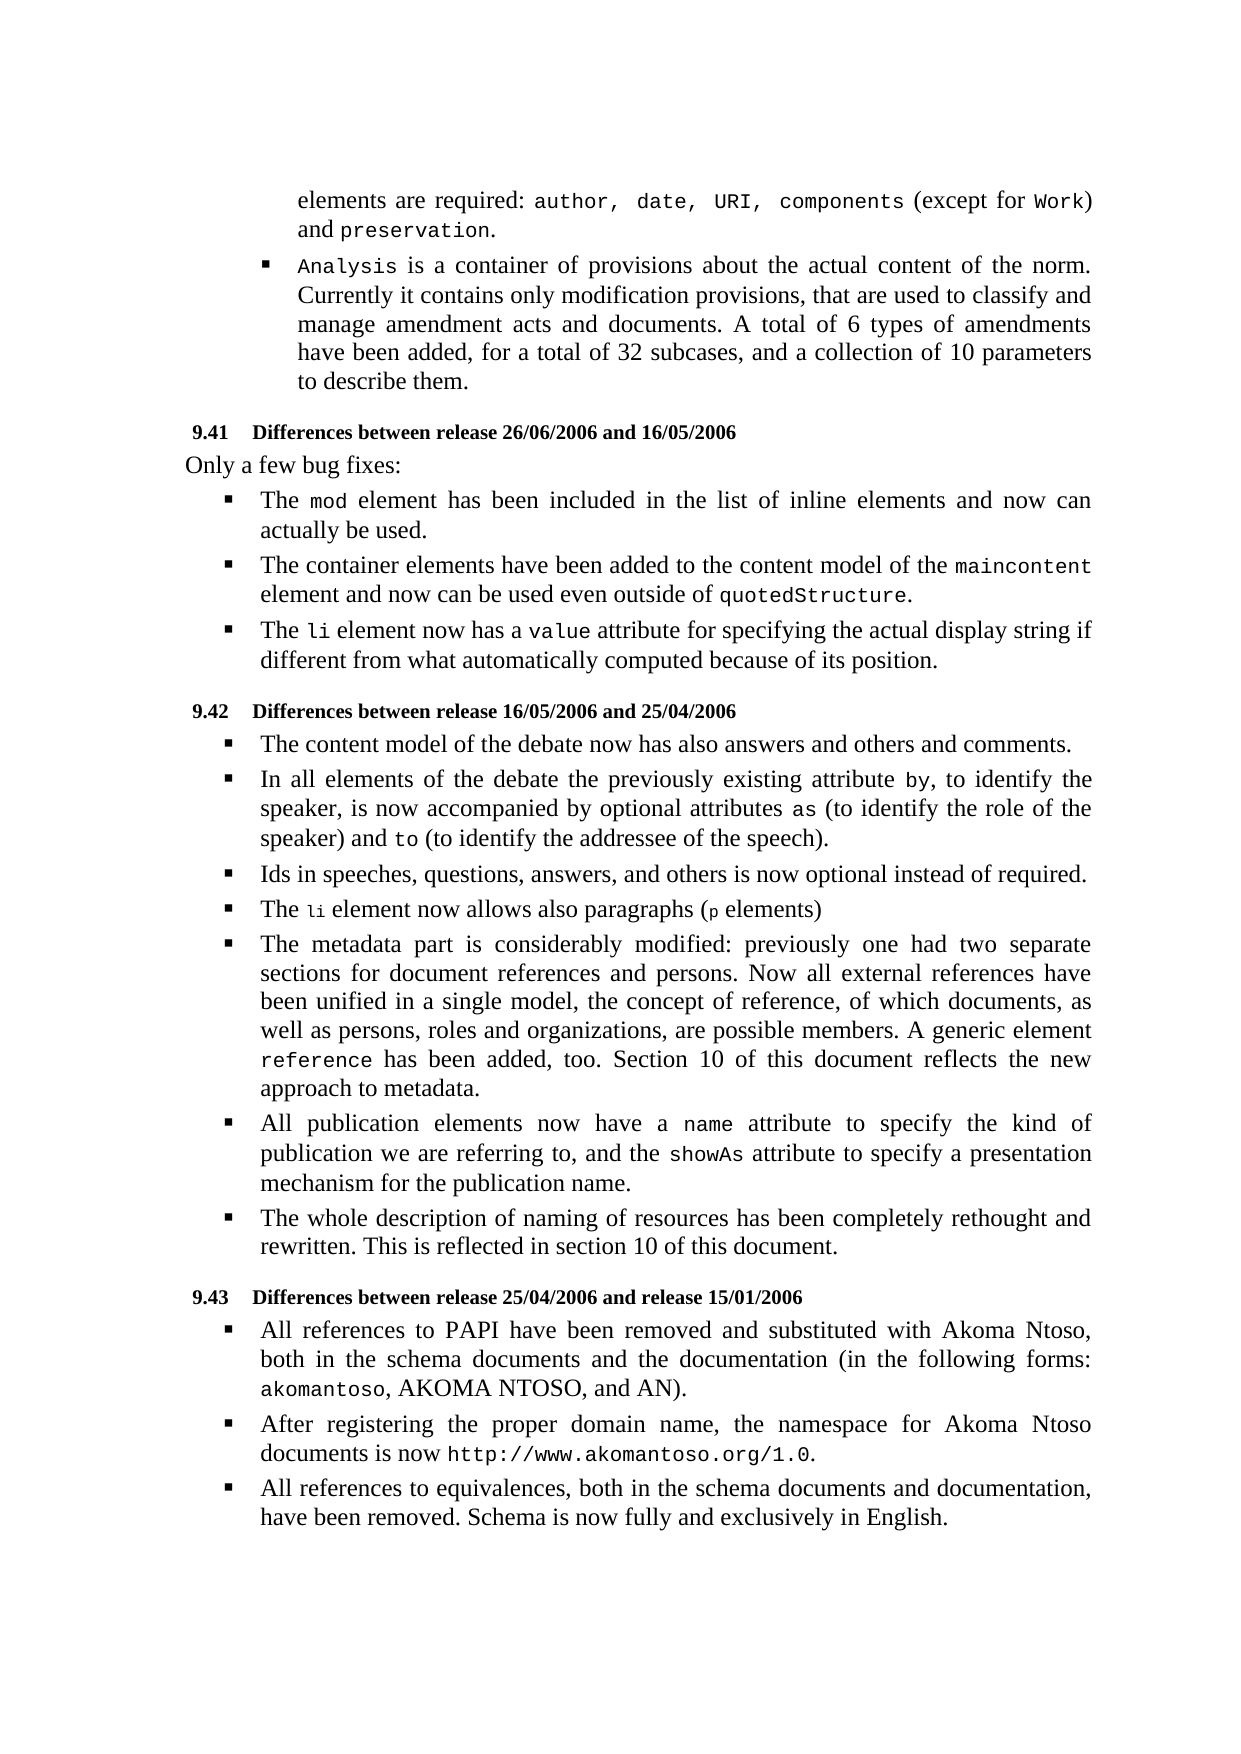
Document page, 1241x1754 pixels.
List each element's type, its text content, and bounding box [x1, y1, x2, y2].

list The li element now has a value attribute for specifying the actual display string if different from what automatically computed because of its position. [223, 615, 1092, 674]
list All publication elements now have a name attribute to specify the kind of publication we are referring to, and the showAs attribute to specify a presentation mechanism for the publication name. [223, 1108, 1092, 1196]
list The content model of the debate now has also answers and others and comments. [223, 729, 1092, 758]
list The li element now allows also paragraphs (p elements) [223, 894, 1092, 923]
subtitle Differences between release 25/04/2006 and release 15/01/2006 [192, 1285, 1092, 1309]
list Analysis is a container of provisions about the actual content of the norm. Currently it contains only modification provisions, that are used to classify and manage amendment acts and documents. A total of 6 types of amendments have been added, for a total of 32 subcases, and a collection of 10 parameters to describe them. [260, 250, 1092, 395]
list elements are required: author, date, URI, components (except for Work) and preservation. [260, 185, 1092, 244]
list The metadata part is considerably modified: previously one had two separate sections for document references and persons. Now all external references have been unified in a single model, the concept of reference, of which documents, as well as persons, roles and organizations, are possible members. A generic element reference has been added, too. Section 10 of this document reflects the new approach to metadata. [223, 929, 1092, 1102]
list In all elements of the debate the previously existing attribute by, to identify the speaker, is now accompanied by optional attributes as (to identify the role of the speaker) and to (to identify the addressee of the speech). [223, 764, 1092, 853]
text Only a few bug fixes: [148, 450, 1092, 479]
list The whole description of naming of resources has been completely rethought and rewritten. This is reflected in section 10 of this document. [223, 1203, 1092, 1260]
list The container elements have been added to the content model of the maincontent element and now can be used even outside of quotedStructure. [223, 550, 1092, 609]
subtitle Differences between release 26/06/2006 and 16/05/2006 [192, 420, 1092, 444]
list After registering the proper domain name, the namespace for Akoma Ntoso documents is now http://www.akomantoso.org/1.0. [223, 1409, 1092, 1467]
subtitle Differences between release 16/05/2006 and 25/04/2006 [192, 699, 1092, 723]
list All references to PAPI have been removed and substituted with Akoma Ntoso, both in the schema documents and the documentation (in the following forms: akomantoso, AKOMA NTOSO, and AN). [223, 1316, 1092, 1403]
list Ids in speeches, questions, answers, and others is now optional instead of required. [223, 859, 1092, 888]
list The mod element has been included in the list of inline elements and now can actually be used. [223, 485, 1092, 544]
list All references to equivalences, both in the schema documents and documentation, have been removed. Schema is now fully and exclusively in English. [223, 1473, 1092, 1531]
